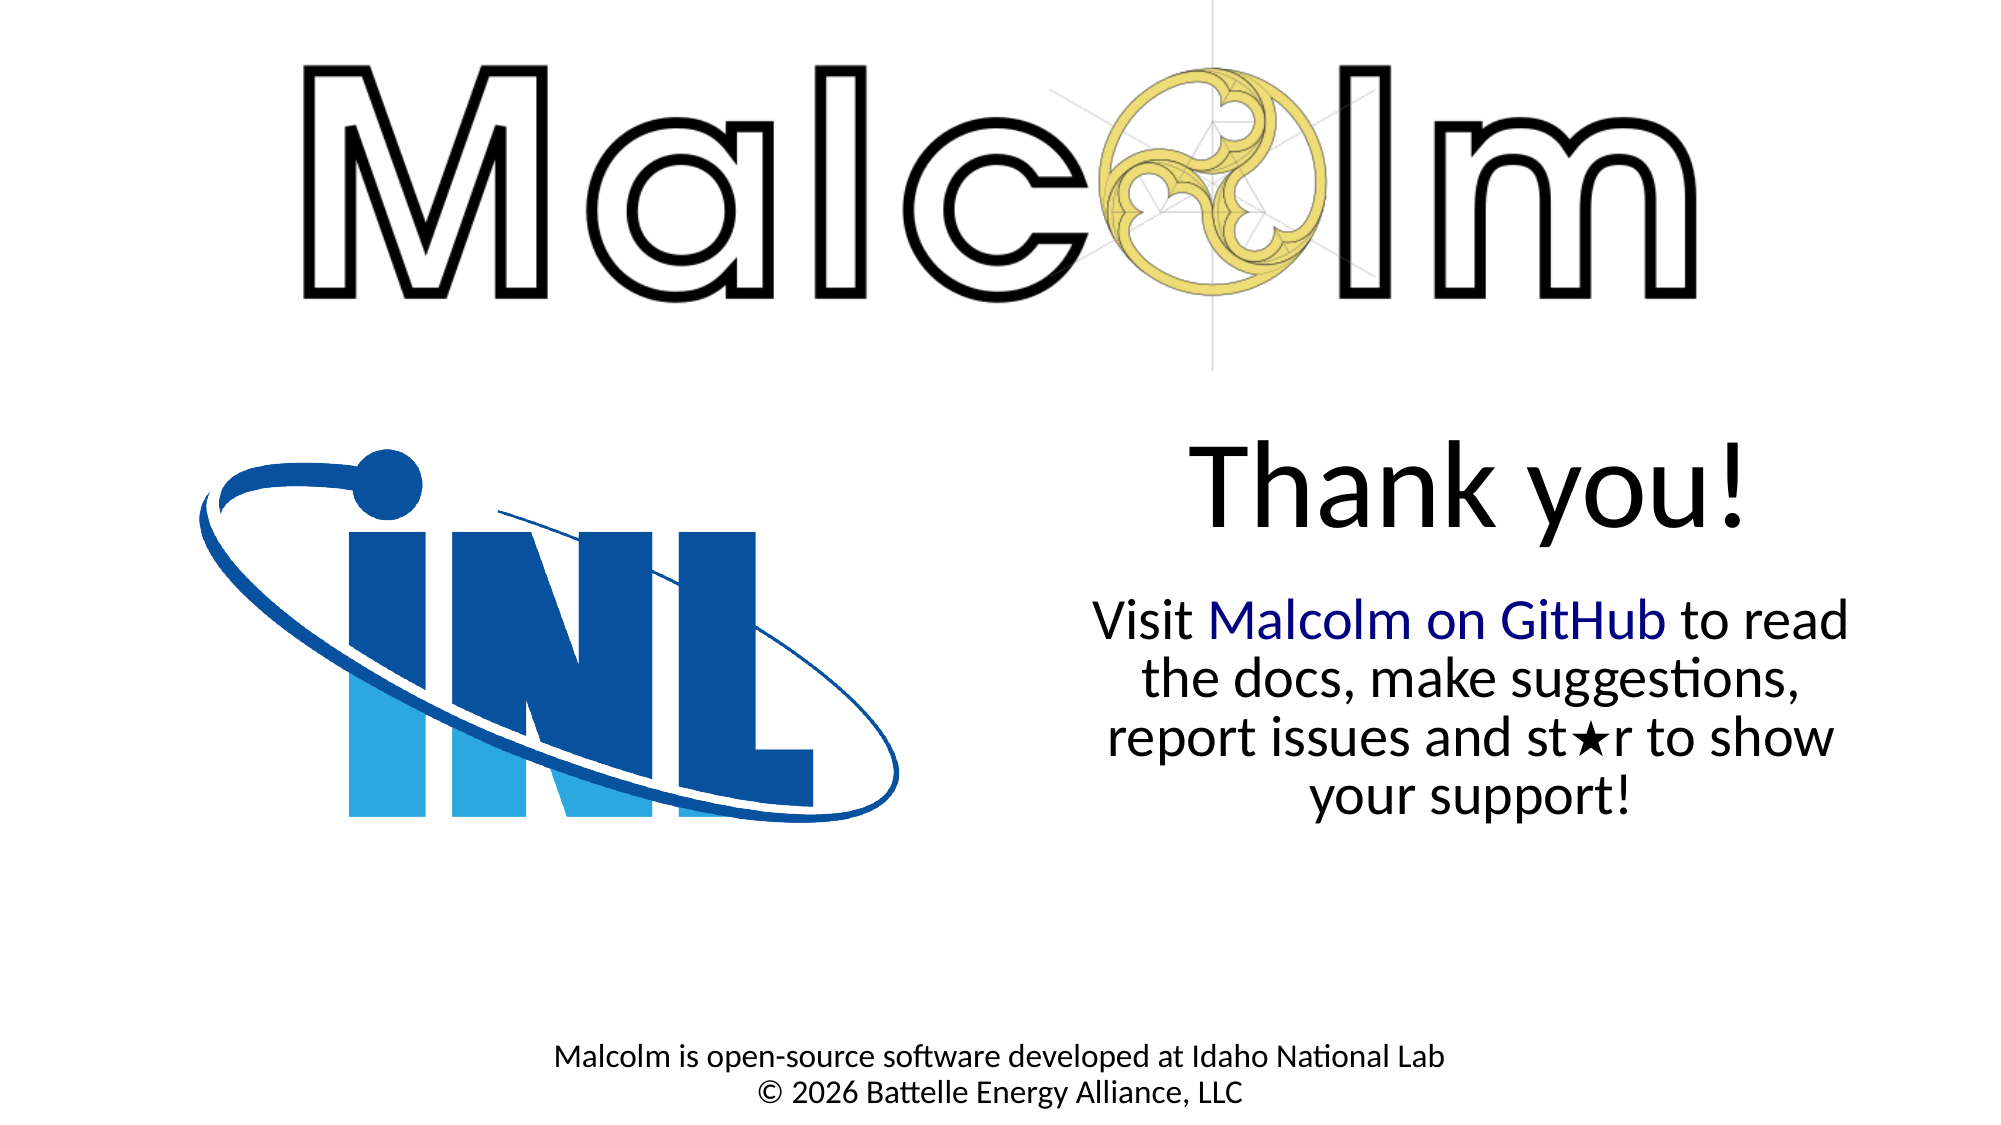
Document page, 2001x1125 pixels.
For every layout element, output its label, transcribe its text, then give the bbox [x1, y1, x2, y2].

picture [295, 0, 1705, 372]
title Visit Malcolm on GitHub to read the docs, make suggestions, report issues and st★r to show your support! [1087, 562, 1856, 863]
text_box Malcolm is open-source software developed at Idaho National Lab © 2026 Battelle Energy Alliance, LLC [152, 1031, 1848, 1125]
picture [199, 449, 951, 823]
title Thank you! [1140, 428, 1803, 562]
